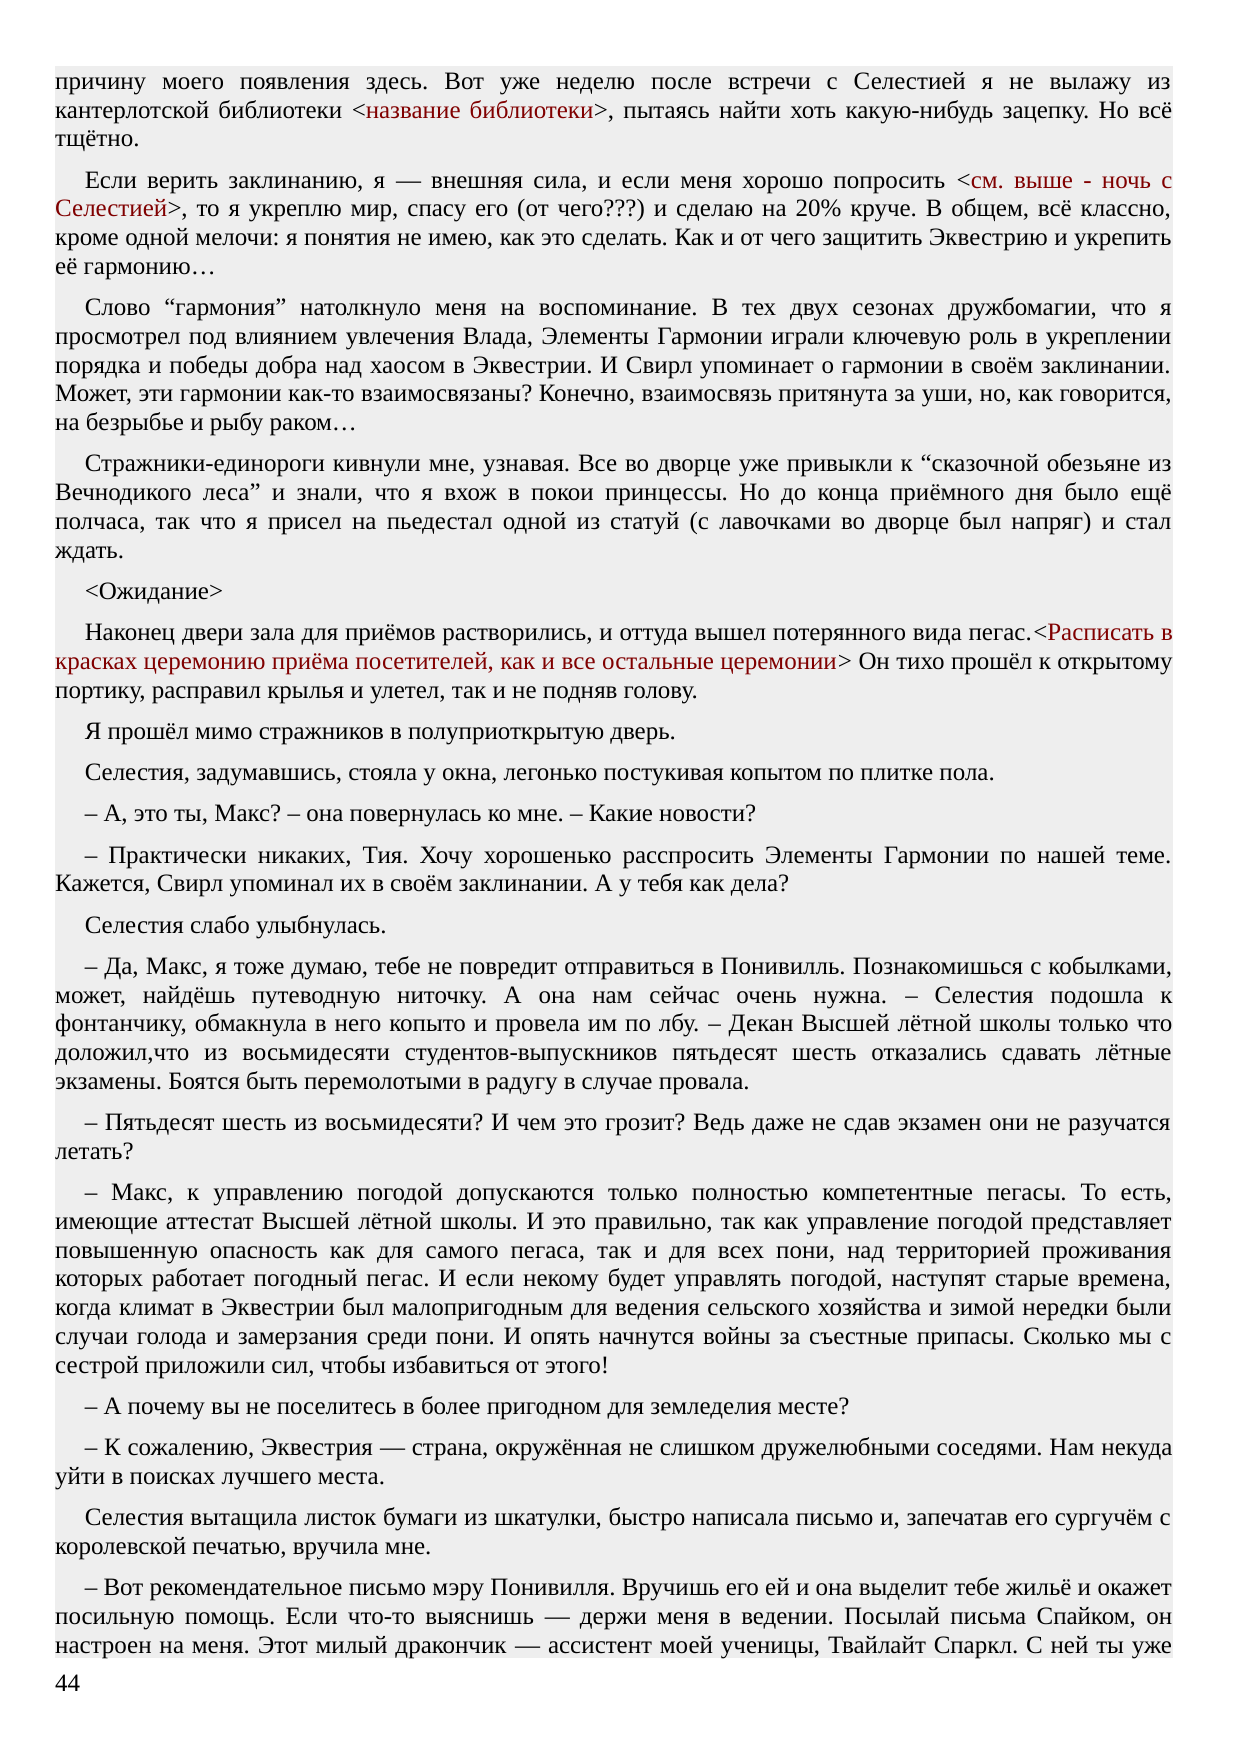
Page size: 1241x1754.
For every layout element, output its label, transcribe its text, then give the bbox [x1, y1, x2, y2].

text – Вот рекомендательное письмо мэру Понивилля. Вручишь его ей и она выделит тебе жильё и окажет посильную помощь. Если что-то выяснишь — держи меня в ведении. Посылай письма Спайком, он настроен на меня. Этот милый дракончик — ассистент моей ученицы, Твайлайт Спаркл. С ней ты уже [55, 1572, 1173, 1658]
text Наконец двери зала для приёмов растворились, и оттуда вышел потерянного вида пегас.<Расписать в красках церемонию приёма посетителей, как и все остальные церемонии> Он тихо прошёл к открытому портику, расправил крылья и улетел, так и не подняв голову. [55, 617, 1173, 703]
text Слово “гармония” натолкнуло меня на воспоминание. В тех двух сезонах дружбомагии, что я просмотрел под влиянием увлечения Влада, Элементы Гармонии играли ключевую роль в укреплении порядка и победы добра над хаосом в Эквестрии. И Свирл упоминает о гармонии в своём заклинании. Может, эти гармонии как-то взаимосвязаны? Конечно, взаимосвязь притянута за уши, но, как говорится, на безрыбье и рыбу раком… [55, 292, 1173, 436]
text – К сожалению, Эквестрия — страна, окружённая не слишком дружелюбными соседями. Нам некуда уйти в поисках лучшего места. [55, 1432, 1173, 1490]
text Селестия вытащила листок бумаги из шкатулки, быстро написала письмо и, запечатав его сургучём с королевской печатью, вручила мне. [55, 1502, 1173, 1560]
text Селестия, задумавшись, стояла у окна, легонько постукивая копытом по плитке пола. [55, 757, 1173, 786]
text – Да, Макс, я тоже думаю, тебе не повредит отправиться в Понивилль. Познакомишься с кобылками, может, найдёшь путеводную ниточку. А она нам сейчас очень нужна. – Селестия подошла к фонтанчику, обмакнула в него копыто и провела им по лбу. – Декан Высшей лётной школы только что доложил,что из восьмидесяти студентов-выпускников пятьдесят шесть отказались сдавать лётные экзамены. Боятся быть перемолотыми в радугу в случае провала. [55, 951, 1173, 1095]
text – А, это ты, Макс? – она повернулась ко мне. – Какие новости? [55, 798, 1173, 827]
text причину моего появления здесь. Вот уже неделю после встречи с Селестией я не вылажу из кантерлотской библиотеки <название библиотеки>, пытаясь найти хоть какую-нибудь зацепку. Но всё тщётно. [55, 66, 1173, 152]
text – А почему вы не поселитесь в более пригодном для земледелия месте? [55, 1391, 1173, 1420]
text Стражники-единороги кивнули мне, узнавая. Все во дворце уже привыкли к “сказочной обезьяне из Вечнодикого леса” и знали, что я вхож в покои принцессы. Но до конца приёмного дня было ещё полчаса, так что я присел на пьедестал одной из статуй (с лавочками во дворце был напряг) и стал ждать. [55, 448, 1173, 563]
text Я прошёл мимо стражников в полуприоткрытую дверь. [55, 716, 1173, 745]
text <Ожидание> [55, 576, 1173, 605]
text Селестия слабо улыбнулась. [55, 910, 1173, 938]
text Если верить заклинанию, я — внешняя сила, и если меня хорошо попросить <см. выше - ночь с Селестией>, то я укреплю мир, спасу его (от чего???) и сделаю на 20% круче. В общем, всё классно, кроме одной мелочи: я понятия не имею, как это сделать. Как и от чего защитить Эквестрию и укрепить её гармонию… [55, 165, 1173, 280]
text – Пятьдесят шесть из восьмидесяти? И чем это грозит? Ведь даже не сдав экзамен они не разучатся летать? [55, 1107, 1173, 1165]
text – Практически никаких, Тия. Хочу хорошенько расспросить Элементы Гармонии по нашей теме. Кажется, Свирл упоминал их в своём заклинании. А у тебя как дела? [55, 840, 1173, 897]
text – Макс, к управлению погодой допускаются только полностью компетентные пегасы. То есть, имеющие аттестат Высшей лётной школы. И это правильно, так как управление погодой представляет повышенную опасность как для самого пегаса, так и для всех пони, над территорией проживания которых работает погодный пегас. И если некому будет управлять погодой, наступят старые времена, когда климат в Эквестрии был малопригодным для ведения сельского хозяйства и зимой нередки были случаи голода и замерзания среди пони. И опять начнутся войны за съестные припасы. Сколько мы с сестрой приложили сил, чтобы избавиться от этого! [55, 1177, 1173, 1378]
